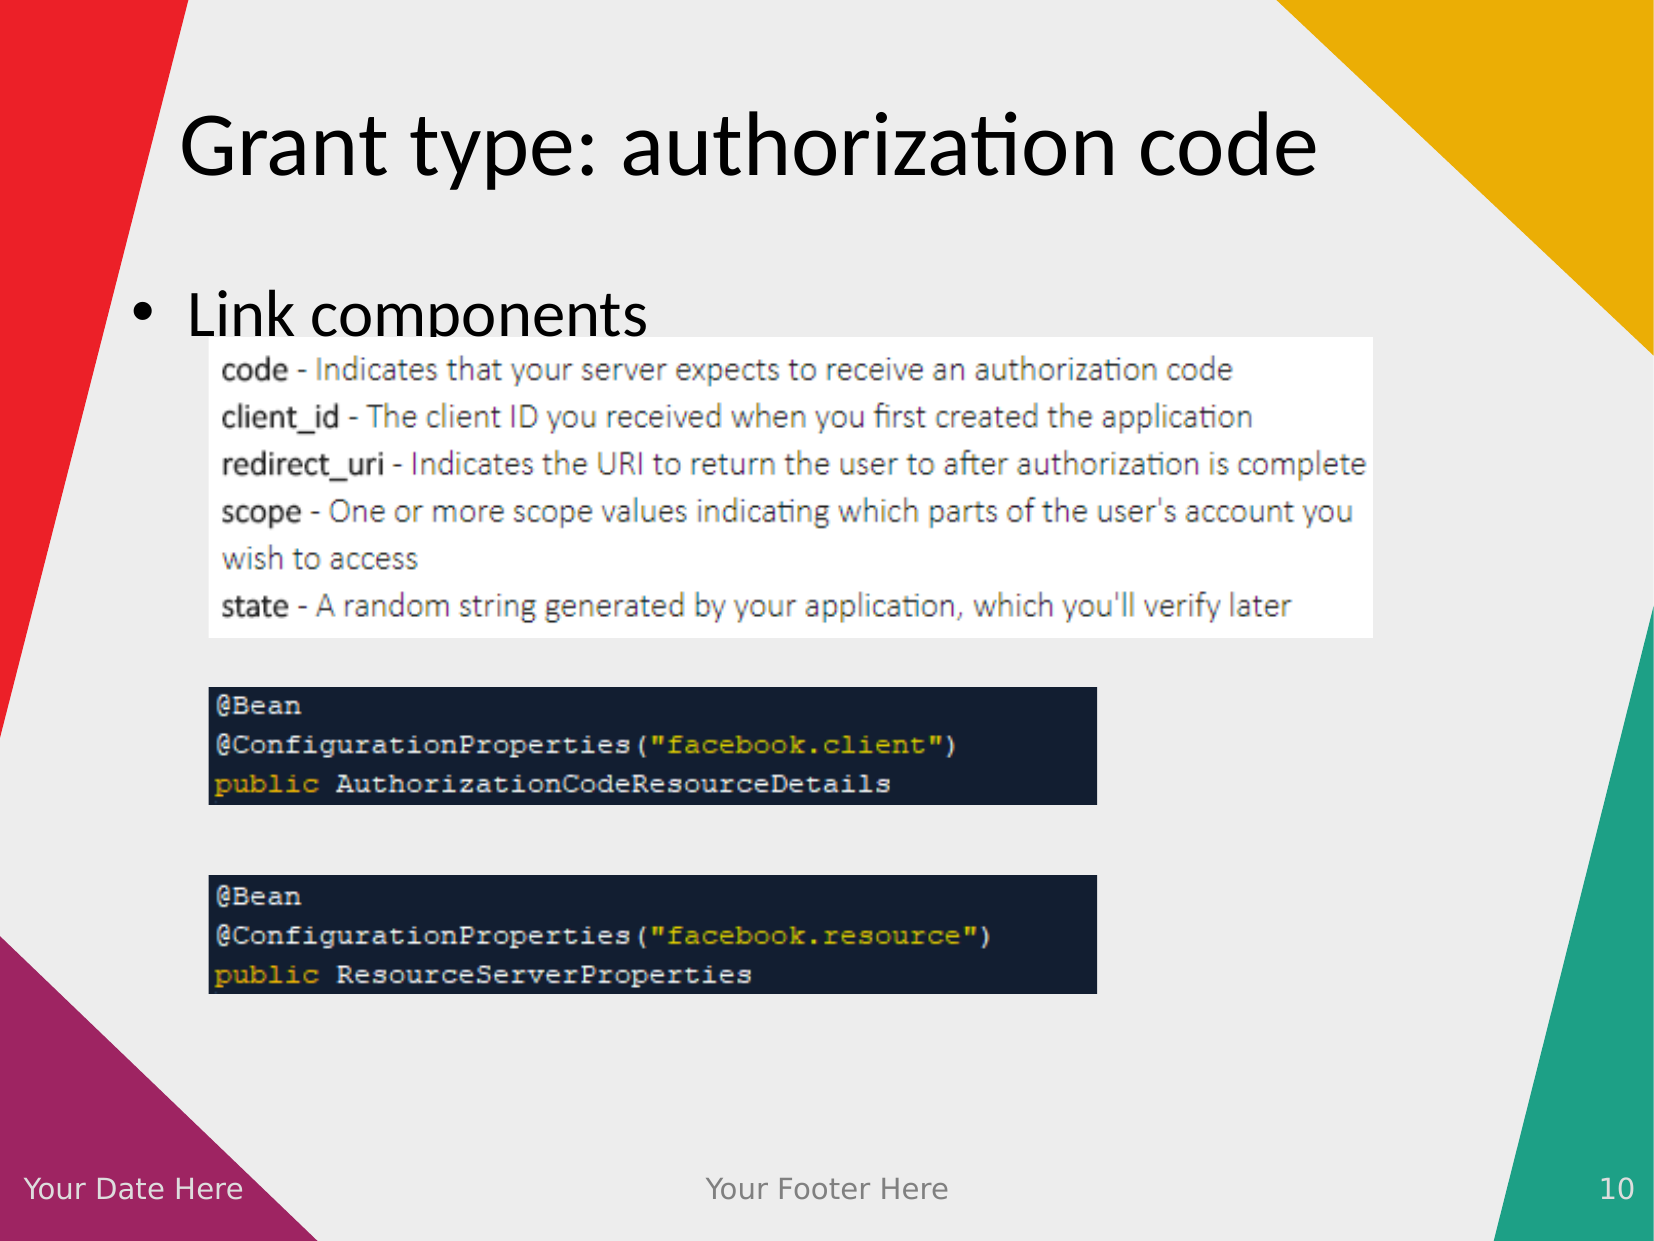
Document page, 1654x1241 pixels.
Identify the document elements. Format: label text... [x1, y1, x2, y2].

list Link components [115, 262, 1466, 1005]
picture [208, 687, 1098, 805]
title Grant type: authorization code [75, 45, 1426, 233]
picture [208, 337, 1373, 638]
picture [208, 875, 1098, 994]
